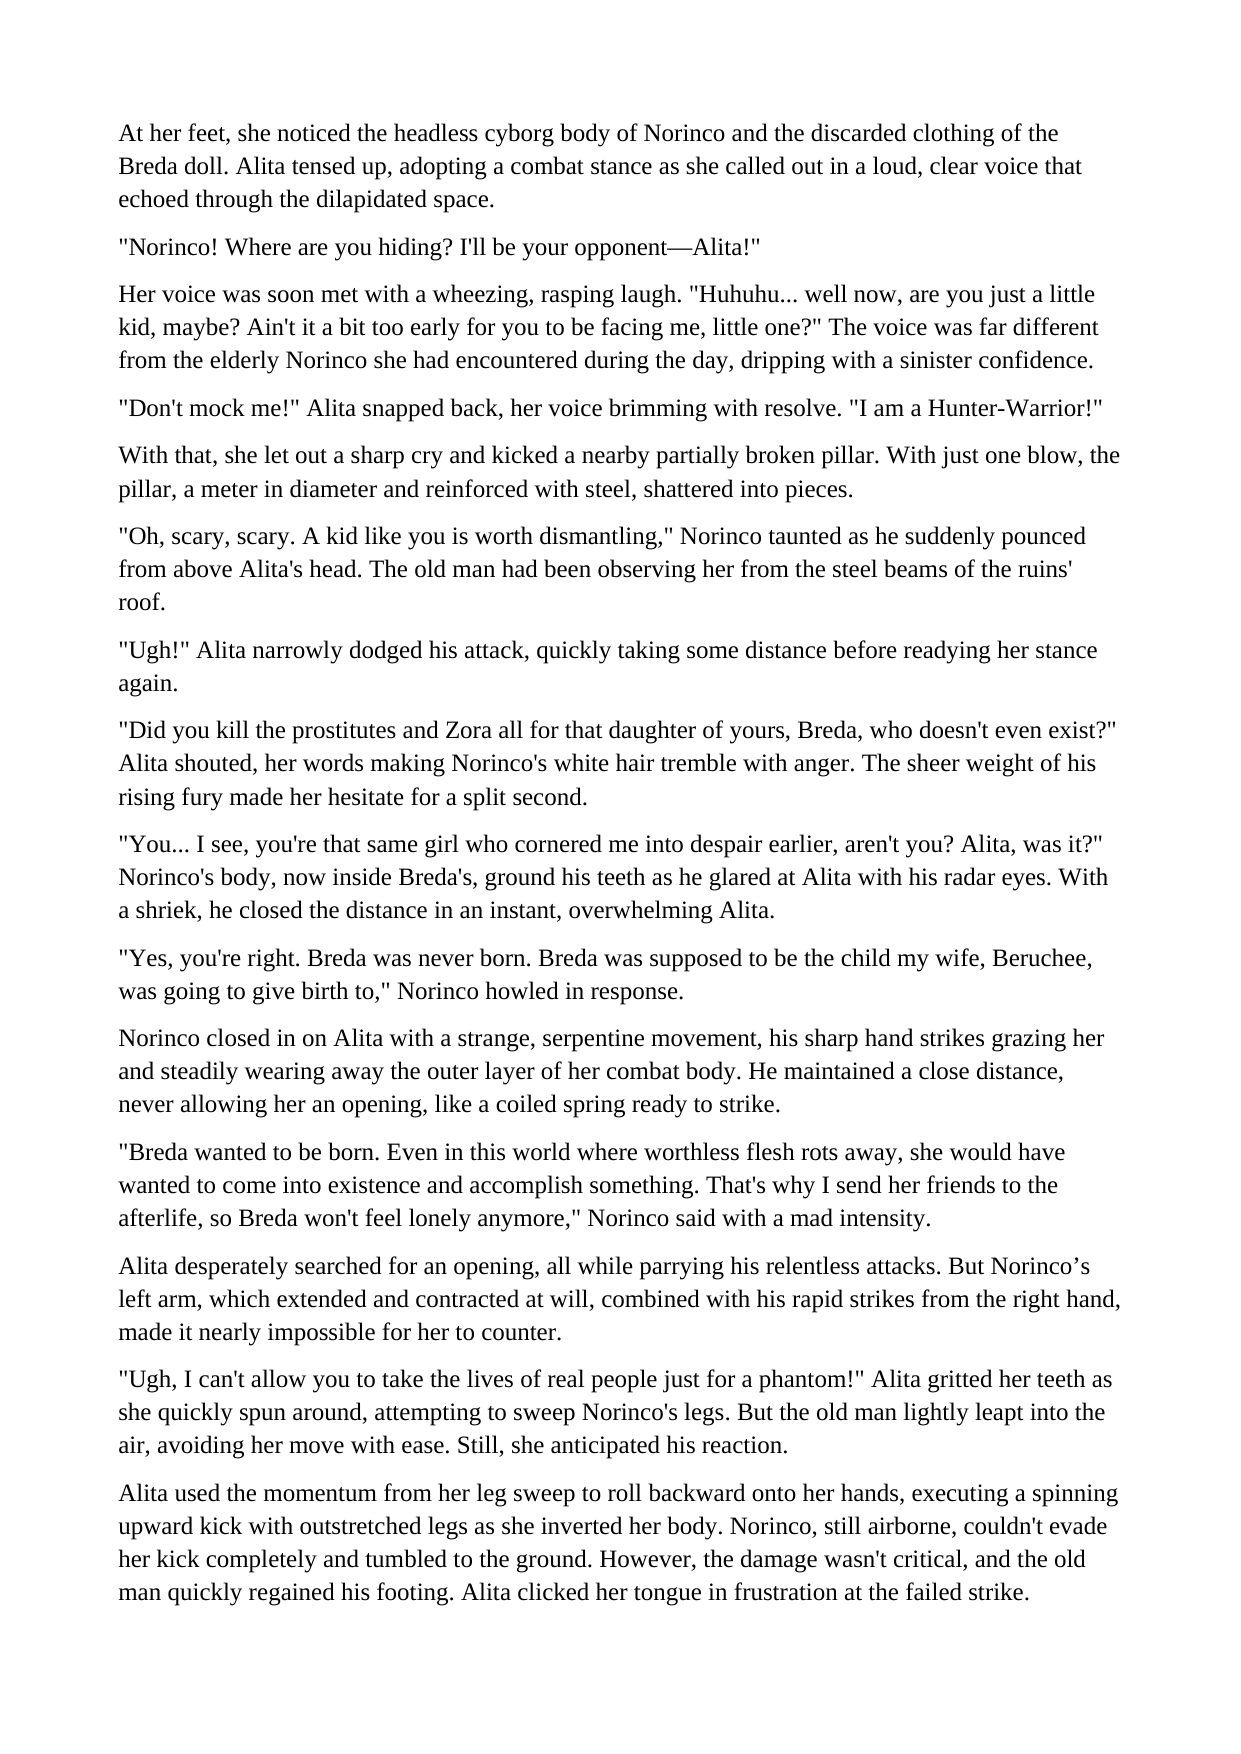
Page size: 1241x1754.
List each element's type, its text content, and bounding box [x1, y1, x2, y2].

text Alita used the momentum from her leg sweep to roll backward onto her hands, executing a spinning upward kick with outstretched legs as she inverted her body. Norinco, still airborne, couldn't evade her kick completely and tumbled to the ground. However, the damage wasn't critical, and the old man quickly regained his footing. Alita clicked her tongue in frustration at the failed strike. [118, 1478, 1122, 1606]
text "Don't mock me!" Alita snapped back, her voice brimming with resolve. "I am a Hunter-Warrior!" [118, 393, 1122, 422]
text "Ugh!" Alita narrowly dodged his attack, quickly taking some distance before readying her stance again. [118, 635, 1122, 697]
text "Did you kill the prostitutes and Zora all for that daughter of yours, Breda, who doesn't even exist?" Alita shouted, her words making Norinco's white hair tremble with anger. The sheer weight of his rising fury made her hesitate for a split second. [118, 716, 1122, 810]
text "You... I see, you're that same girl who cornered me into despair earlier, aren't you? Alita, was it?" Norinco's body, now inside Breda's, ground his teeth as he glared at Alita with his radar eyes. With a shriek, he closed the distance in an instant, overwhelming Alita. [118, 829, 1122, 924]
text Her voice was soon met with a wheezing, rasping laugh. "Huhuhu... well now, are you just a little kid, maybe? Ain't it a bit too early for you to be facing me, little one?" The voice was far different from the elderly Norinco she had encountered during the day, dripping with a sinister confidence. [118, 279, 1122, 374]
text At her feet, she noticed the headless cyborg body of Norinco and the discarded clothing of the Breda doll. Alita tensed up, adopting a combat stance as she called out in a loud, clear voice that echoed through the dilapidated space. [118, 118, 1122, 213]
text Alita desperately searched for an opening, all while parrying his relentless attacks. But Norinco’s left arm, which extended and contracted at will, combined with his rapid strikes from the right hand, made it nearly impossible for her to counter. [118, 1251, 1122, 1346]
text "Yes, you're right. Breda was never born. Breda was supposed to be the child my wife, Beruchee, was going to give birth to," Norinco howled in response. [118, 943, 1122, 1004]
text "Norinco! Where are you hiding? I'll be your opponent—Alita!" [118, 232, 1122, 261]
text With that, she let out a sharp cry and kicked a nearby partially broken pillar. With just one blow, the pillar, a meter in diameter and reinforced with steel, shattered into pieces. [118, 441, 1122, 502]
text "Breda wanted to be born. Even in this world where worthless flesh rots away, she would have wanted to come into existence and accomplish something. That's why I send her friends to the afterlife, so Breda won't feel lonely anymore," Norinco said with a mad intensity. [118, 1137, 1122, 1232]
text Norinco closed in on Alita with a strange, serpentine movement, his sharp hand strikes grazing her and steadily wearing away the outer layer of her combat body. He maintained a close distance, never allowing her an opening, like a coiled spring ready to strike. [118, 1023, 1122, 1118]
text "Ugh, I can't allow you to take the lives of real people just for a phantom!" Alita gritted her teeth as she quickly spun around, attempting to sweep Norinco's legs. But the old man lightly leapt into the air, avoiding her move with ease. Still, she anticipated his reaction. [118, 1364, 1122, 1459]
text "Oh, scary, scary. A kid like you is worth dismantling," Norinco taunted as he suddenly pounced from above Alita's head. The old man had been observing her from the steel beams of the ruins' roof. [118, 521, 1122, 616]
